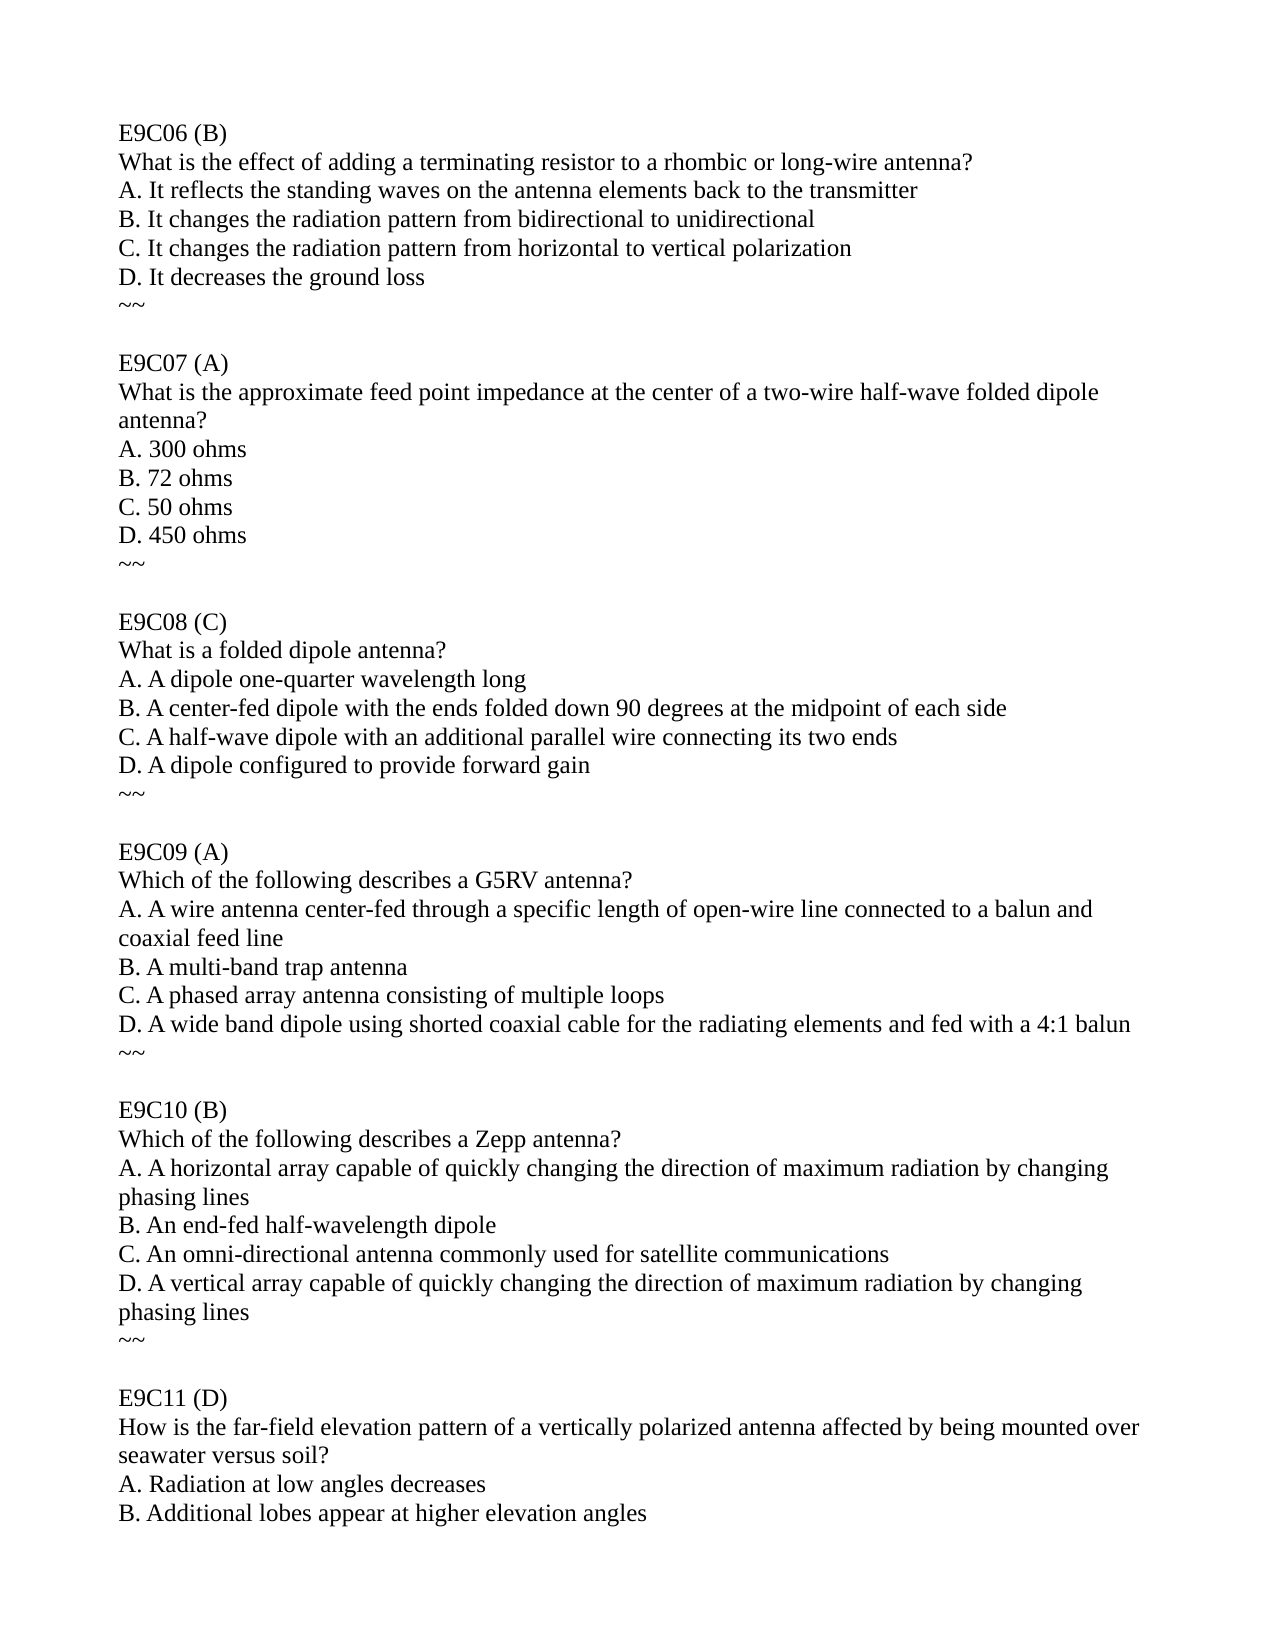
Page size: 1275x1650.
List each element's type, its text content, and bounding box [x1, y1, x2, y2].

text How is the far-field elevation pattern of a vertically polarized antenna affected by being mounted over seawater versus soil? [118, 1412, 1157, 1469]
text D. It decreases the ground loss [118, 262, 1157, 291]
text Which of the following describes a Zepp antenna? [118, 1124, 1157, 1153]
text D. A dipole configured to provide forward gain [118, 751, 1157, 779]
text E9C10 (B) [118, 1096, 1157, 1124]
text C. An omni-directional antenna commonly used for satellite communications [118, 1239, 1157, 1268]
text A. A dipole one-quarter wavelength long [118, 664, 1157, 693]
text A. A horizontal array capable of quickly changing the direction of maximum radiation by changing phasing lines [118, 1153, 1157, 1211]
text ~~ [118, 1326, 1157, 1354]
text B. An end-fed half-wavelength dipole [118, 1211, 1157, 1239]
text C. A half-wave dipole with an additional parallel wire connecting its two ends [118, 722, 1157, 751]
text D. A vertical array capable of quickly changing the direction of maximum radiation by changing phasing lines [118, 1268, 1157, 1326]
text Which of the following describes a G5RV antenna? [118, 866, 1157, 894]
text What is the approximate feed point impedance at the center of a two-wire half-wave folded dipole antenna? [118, 377, 1157, 434]
text B. 72 ohms [118, 463, 1157, 492]
text B. A center-fed dipole with the ends folded down 90 degrees at the midpoint of each side [118, 693, 1157, 722]
text B. Additional lobes appear at higher elevation angles [118, 1498, 1157, 1527]
text ~~ [118, 779, 1157, 808]
text ~~ [118, 1038, 1157, 1067]
text E9C09 (A) [118, 837, 1157, 866]
text C. It changes the radiation pattern from horizontal to vertical polarization [118, 233, 1157, 262]
text E9C11 (D) [118, 1383, 1157, 1412]
text ~~ [118, 291, 1157, 319]
text ~~ [118, 549, 1157, 578]
text A. It reflects the standing waves on the antenna elements back to the transmitter [118, 176, 1157, 204]
text E9C06 (B) [118, 118, 1157, 147]
text C. A phased array antenna consisting of multiple loops [118, 981, 1157, 1009]
text E9C08 (C) [118, 607, 1157, 636]
text D. A wide band dipole using shorted coaxial cable for the radiating elements and fed with a 4:1 balun [118, 1009, 1157, 1038]
text B. It changes the radiation pattern from bidirectional to unidirectional [118, 204, 1157, 233]
text A. A wire antenna center-fed through a specific length of open-wire line connected to a balun and coaxial feed line [118, 894, 1157, 952]
text B. A multi-band trap antenna [118, 952, 1157, 981]
text A. Radiation at low angles decreases [118, 1469, 1157, 1498]
text What is the effect of adding a terminating resistor to a rhombic or long-wire antenna? [118, 147, 1157, 176]
text E9C07 (A) [118, 348, 1157, 377]
text A. 300 ohms [118, 434, 1157, 463]
text D. 450 ohms [118, 521, 1157, 549]
text What is a folded dipole antenna? [118, 636, 1157, 664]
text C. 50 ohms [118, 492, 1157, 521]
